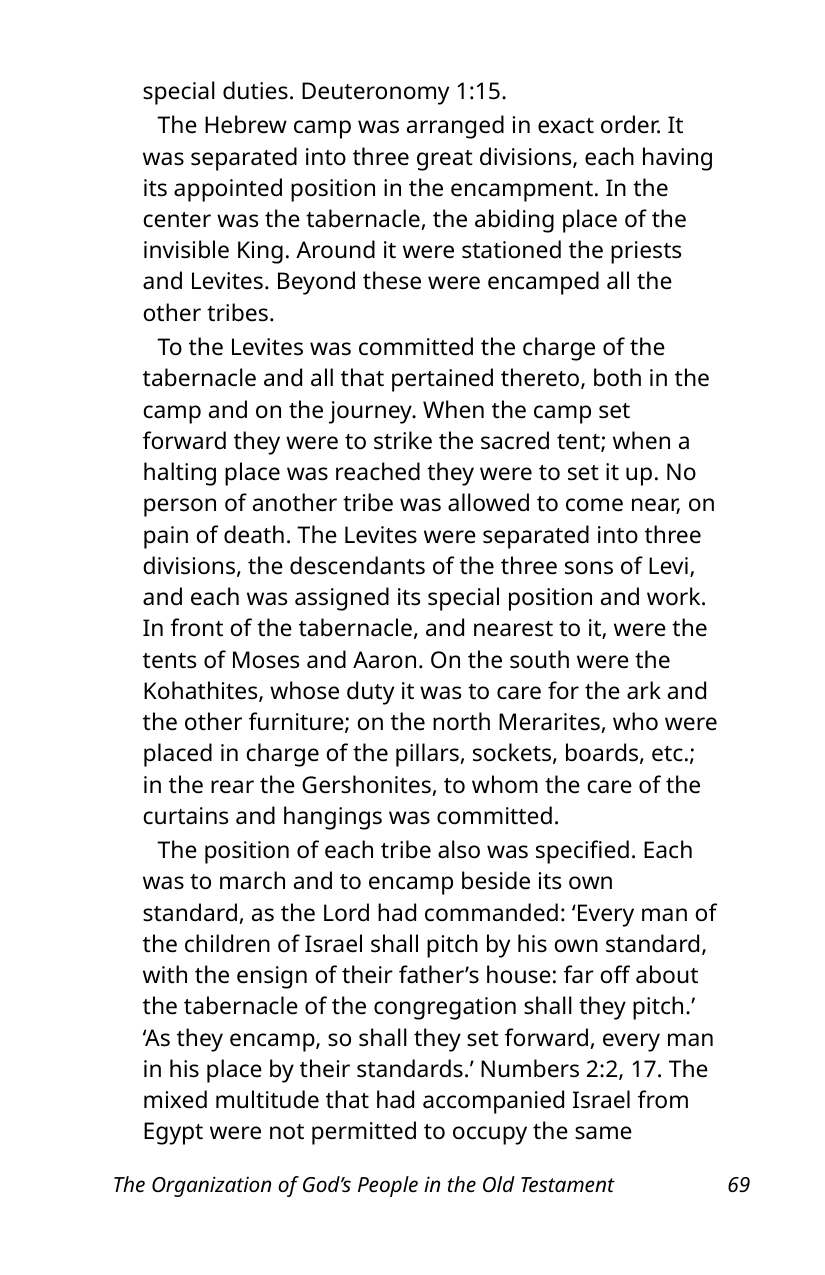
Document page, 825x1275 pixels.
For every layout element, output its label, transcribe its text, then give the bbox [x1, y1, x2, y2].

text The position of each tribe also was specified. Each was to march and to encamp beside its own standard, as the Lord had commanded: ‘Every man of the children of Israel shall pitch by his own standard, with the ensign of their father’s house: far off about the tabernacle of the congregation shall they pitch.’ ‘As they encamp, so shall they set forward, every man in his place by their standards.’ Numbers 2:2, 17. The mixed multitude that had accompanied Israel from Egypt were not permitted to occupy the same [142, 834, 720, 1147]
text To the Levites was committed the charge of the tabernacle and all that pertained thereto, both in the camp and on the journey. When the camp set forward they were to strike the sacred tent; when a halting place was reached they were to set it up. No person of another tribe was allowed to come near, on pain of death. The Levites were separated into three divisions, the descendants of the three sons of Levi, and each was assigned its special position and work. In front of the tabernacle, and nearest to it, were the tents of Moses and Aaron. On the south were the Kohathites, whose duty it was to care for the ark and the other furniture; on the north Merarites, who were placed in charge of the pillars, sockets, boards, etc.; in the rear the Gershonites, to whom the care of the curtains and hangings was committed. [142, 331, 720, 831]
text The Hebrew camp was arranged in exact order. It was separated into three great divisions, each having its appointed position in the encampment. In the center was the tabernacle, the abiding place of the invisible King. Around it were stationed the priests and Levites. Beyond these were encamped all the other tribes. [142, 109, 720, 328]
text special duties. Deuteronomy 1:15. [142, 75, 720, 106]
